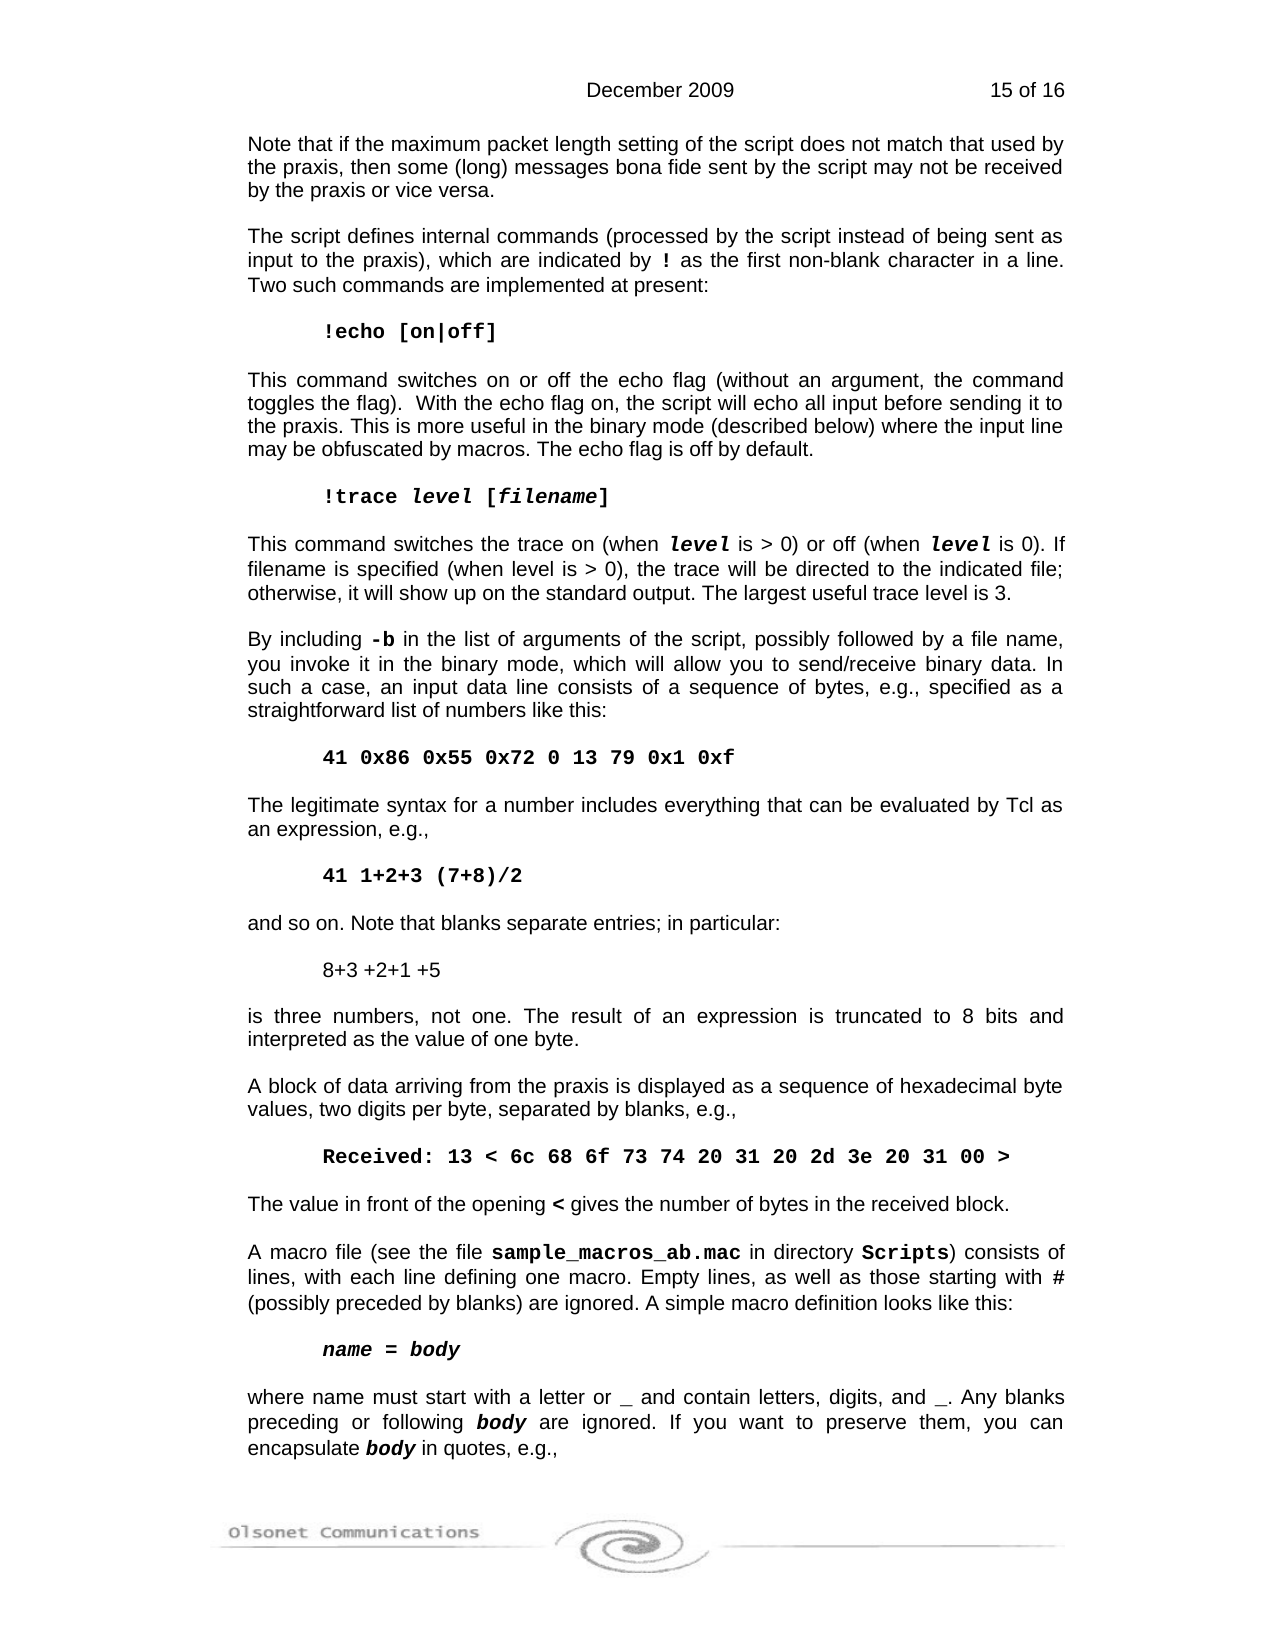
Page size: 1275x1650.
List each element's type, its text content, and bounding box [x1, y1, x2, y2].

text 41 0x86 0x55 0x72 0 13 79 0x1 0xf [247, 746, 1065, 771]
text This command switches on or off the echo flag (without an argument, the command toggles the flag). With the echo flag on, the script will echo all input before sending it to the praxis. This is more useful in the binary mode (described below) where the input line may be obfuscated by macros. The echo flag is off by default. [247, 368, 1065, 461]
text and so on. Note that blanks separate entries; in particular: [247, 912, 1065, 935]
text name = body [247, 1337, 1065, 1363]
text By including -b in the list of arguments of the script, possibly followed by a file name, you invoke it in the binary mode, which will allow you to send/receive binary data. In such a case, an input data line consists of a sequence of bytes, e.g., specified as a straightforward list of numbers like this: [247, 627, 1065, 722]
text 41 1+2+3 (7+8)/2 [247, 863, 1065, 889]
text !trace level [filename] [247, 484, 1065, 509]
text The script defines internal commands (processed by the script instead of being sent as input to the praxis), which are indicated by ! as the first non-blank character in a line. Two such commands are implemented at present: [247, 225, 1065, 297]
text The value in front of the opening < gives the number of bytes in the received block. [247, 1192, 1065, 1218]
text A block of data arriving from the praxis is displayed as a sequence of hexadecimal byte values, two digits per byte, separated by blanks, e.g., [247, 1074, 1065, 1121]
text !echo [on|off] [247, 320, 1065, 345]
picture [210, 1504, 1065, 1596]
text A macro file (see the file sample_macros_ab.mac in directory Scripts) consists of lines, with each line defining one macro. Empty lines, as well as those starting with # (possibly preceded by blanks) are ignored. A simple macro definition looks like this: [247, 1241, 1065, 1314]
text 8+3 +2+1 +5 [247, 958, 1065, 982]
text Received: 13 < 6c 68 6f 73 74 20 31 20 2d 3e 20 31 00 > [247, 1144, 1065, 1169]
text This command switches the trace on (when level is > 0) or off (when level is 0). If filename is specified (when level is > 0), the trace will be directed to the indicated file; otherwise, it will show up on the standard output. The largest useful trace level is 3. [247, 533, 1065, 604]
text is three numbers, not one. The result of an expression is truncated to 8 bits and interpreted as the value of one byte. [247, 1005, 1065, 1051]
text where name must start with a letter or _ and contain letters, digits, and _. Any blanks preceding or following body are ignored. If you want to preserve them, you can encapsulate body in quotes, e.g., [247, 1386, 1065, 1461]
text Note that if the maximum packet length setting of the script does not match that used by the praxis, then some (long) messages bona fide sent by the script may not be received by the praxis or vice versa. [247, 132, 1065, 202]
text The legitimate syntax for a number includes everything that can be evaluated by Tcl as an expression, e.g., [247, 794, 1065, 840]
